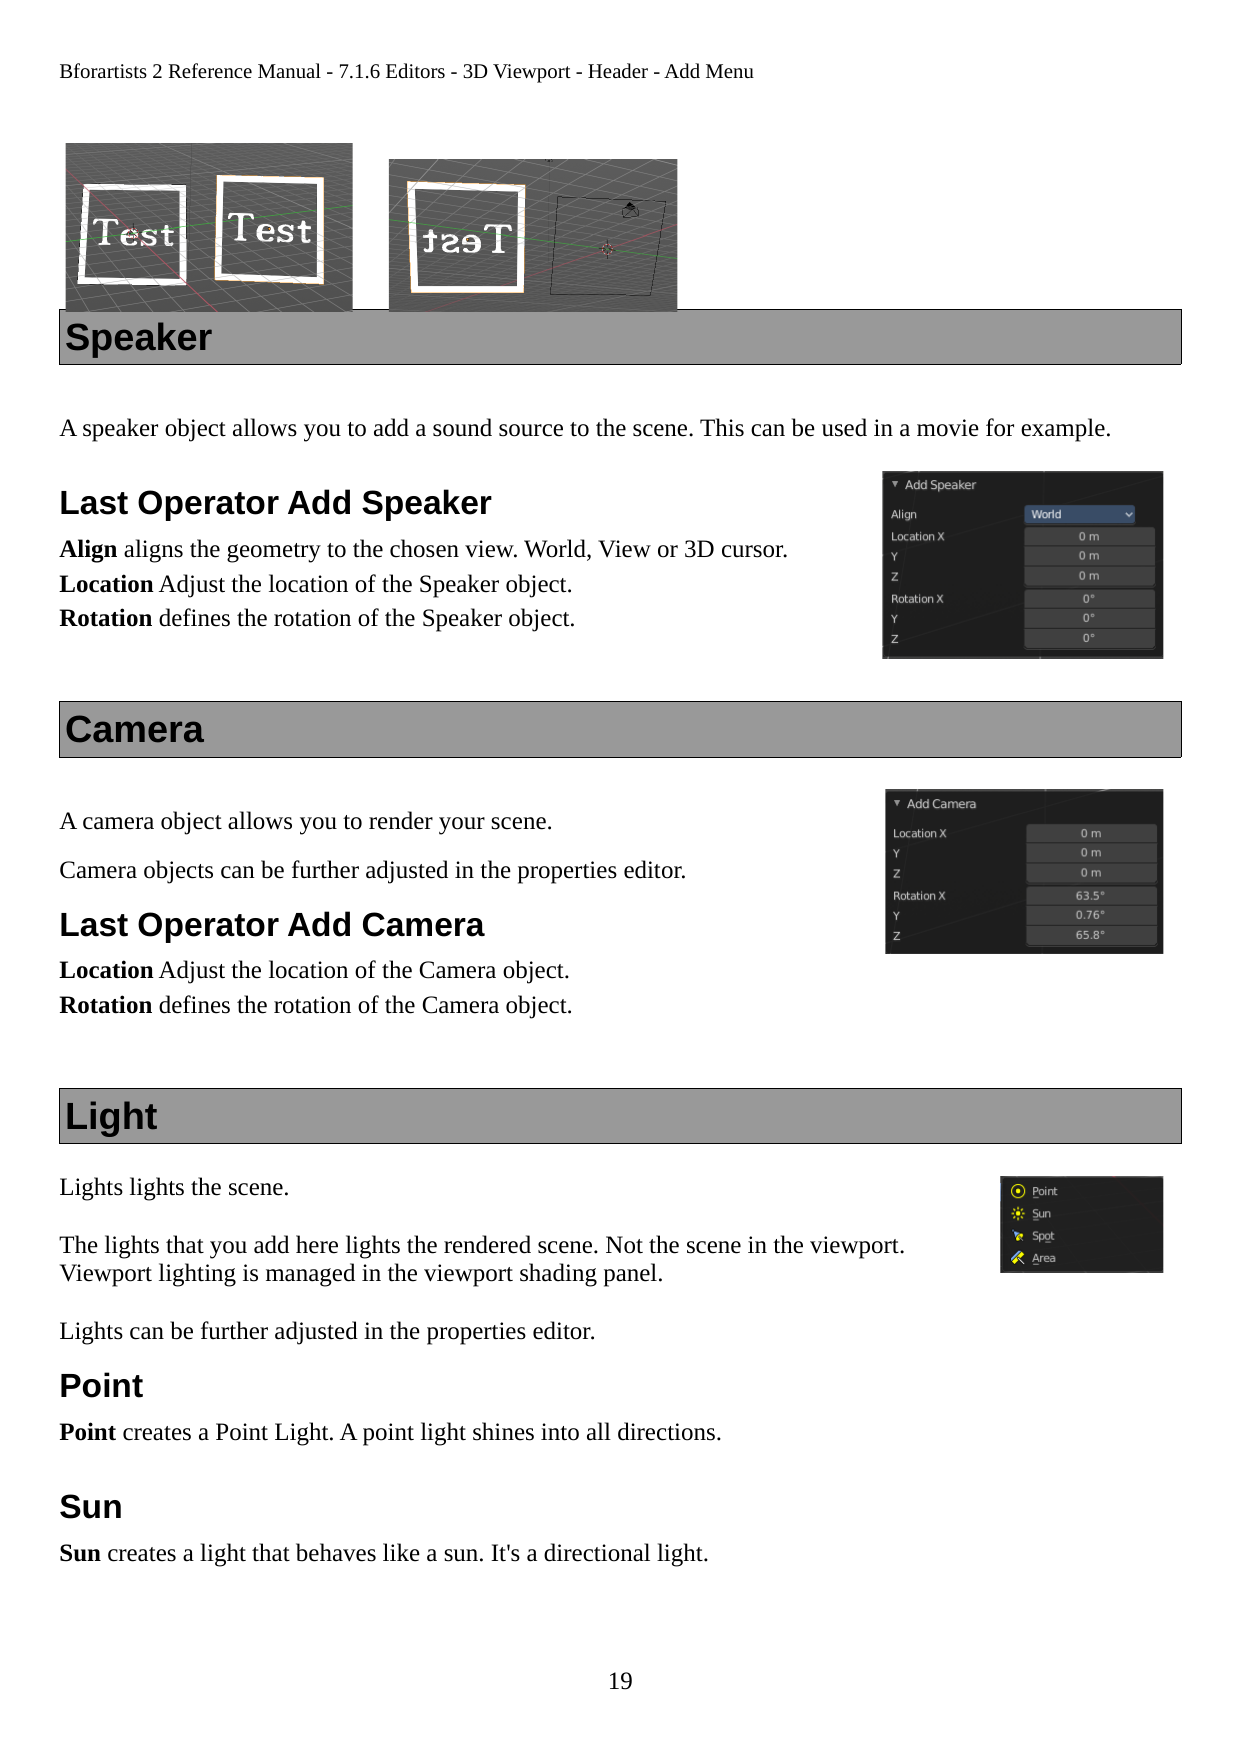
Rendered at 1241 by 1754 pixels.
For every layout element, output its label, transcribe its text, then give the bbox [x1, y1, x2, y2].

picture [882, 471, 1164, 659]
picture [1000, 1176, 1164, 1273]
subtitle Last Operator Add Speaker [59, 483, 882, 522]
text Lights can be further adjusted in the properties editor. [59, 1316, 1181, 1345]
text Point creates a Point Light. A point light shines into all directions. [59, 1417, 1181, 1445]
text The lights that you add here lights the rendered scene. Not the scene in the viewport. Viewport lighting is managed in the viewport shading panel. [59, 1230, 1181, 1287]
picture [65, 143, 353, 312]
table_header Light [60, 1089, 1181, 1143]
subtitle Point [59, 1366, 1181, 1404]
table_header Speaker [60, 310, 1181, 364]
subtitle [1164, 904, 1181, 943]
subtitle [1164, 483, 1181, 522]
text A speaker object allows you to add a sound source to the scene. This can be used in a movie for example. [59, 413, 1181, 442]
table_header Camera [60, 702, 1181, 757]
subtitle Sun [59, 1487, 1181, 1525]
text Location Adjust the location of the Camera object. Rotation defines the rotation of the Camera object. [59, 956, 1181, 1019]
picture [388, 159, 678, 312]
text Align aligns the geometry to the chosen view. World, View or 3D cursor. Location Adjust the location of the Speaker object. Rotation defines the rotation of the Speaker object. [59, 534, 882, 632]
text A camera object allows you to render your scene. [59, 806, 885, 834]
subtitle Last Operator Add Camera [59, 904, 885, 943]
text Sun creates a light that behaves like a sun. It's a directional light. [59, 1538, 1181, 1566]
text Camera objects can be further adjusted in the properties editor. [59, 855, 885, 883]
text Lights lights the scene. [59, 1172, 1181, 1201]
picture [885, 789, 1164, 954]
